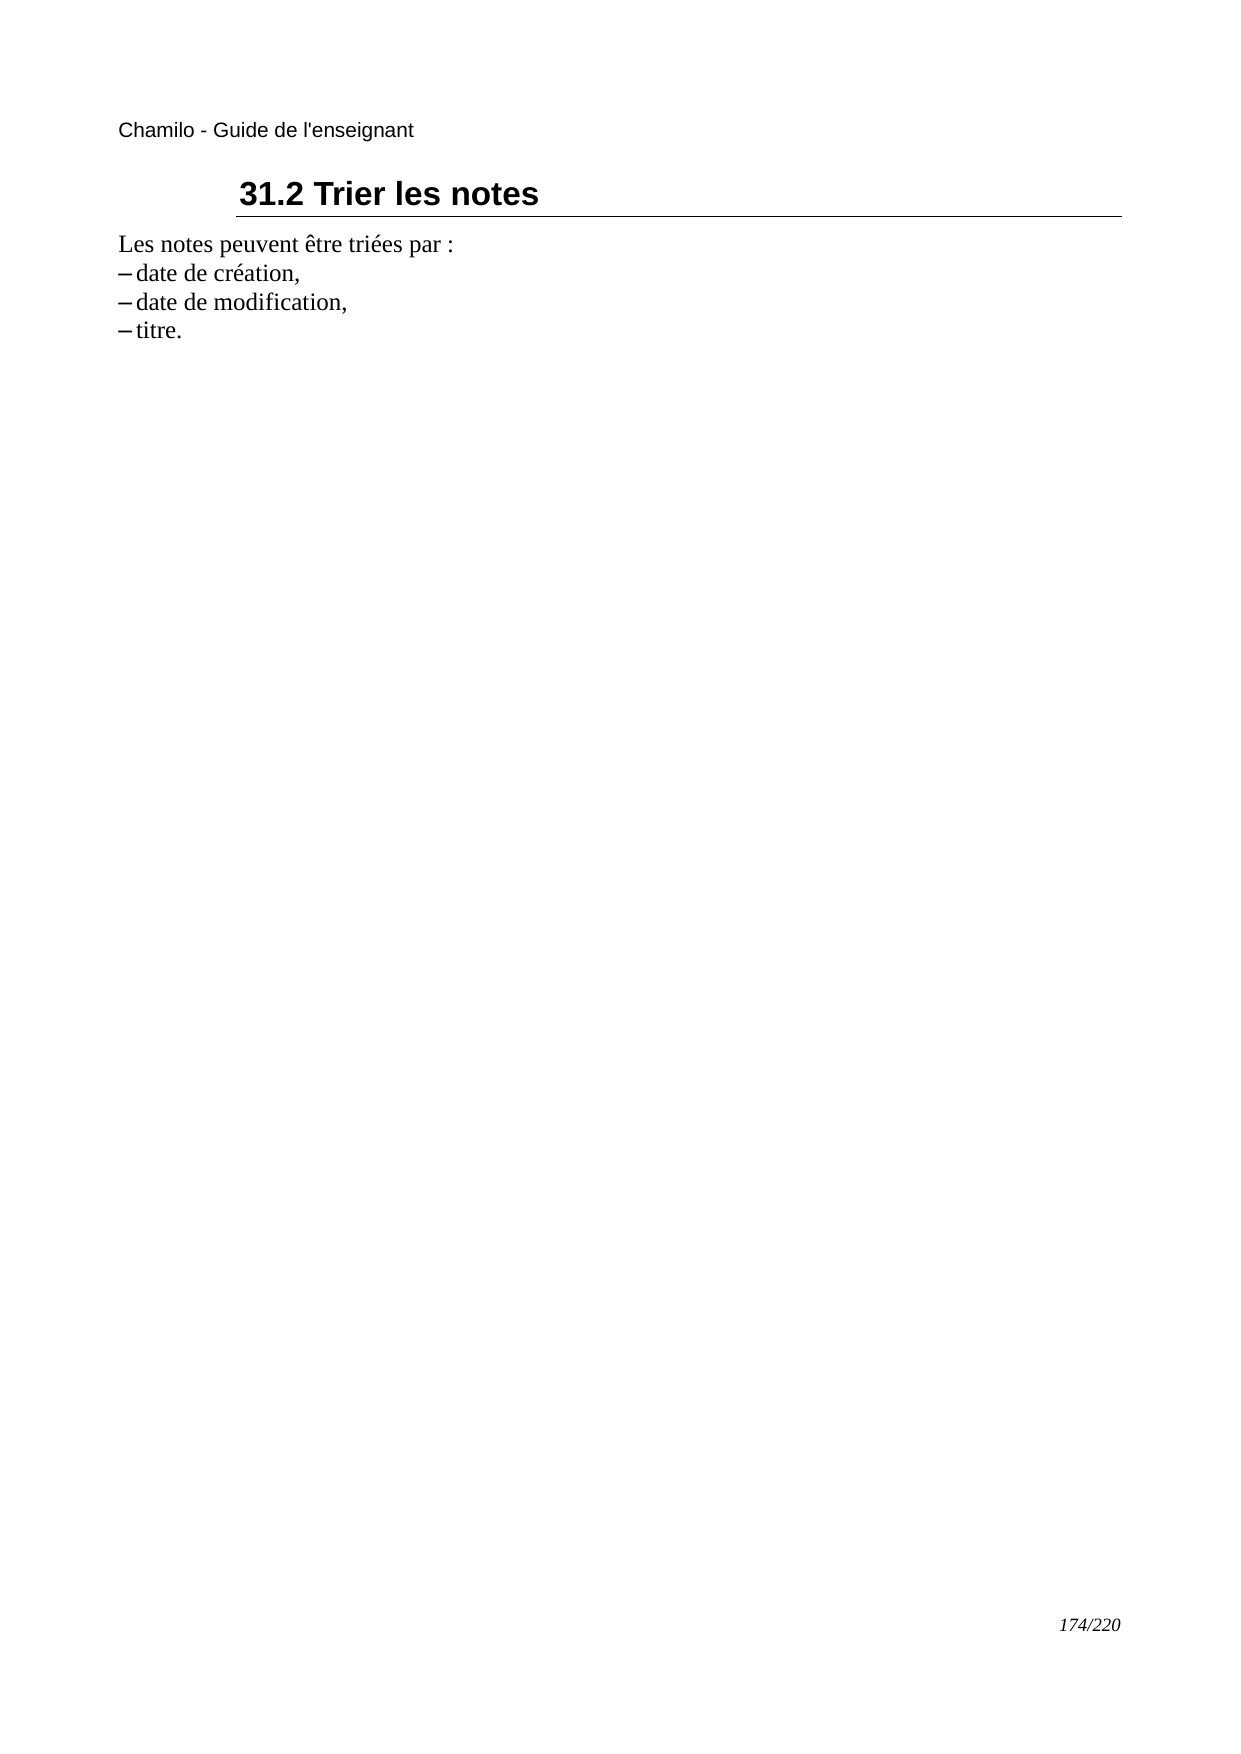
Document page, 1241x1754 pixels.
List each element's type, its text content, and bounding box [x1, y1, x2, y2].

text Les notes peuvent être triées par : [118, 229, 1122, 258]
list date de création, [118, 258, 1122, 287]
list titre. [118, 316, 1122, 344]
list date de modification, [118, 287, 1122, 316]
subtitle Trier les notes [236, 172, 1122, 216]
